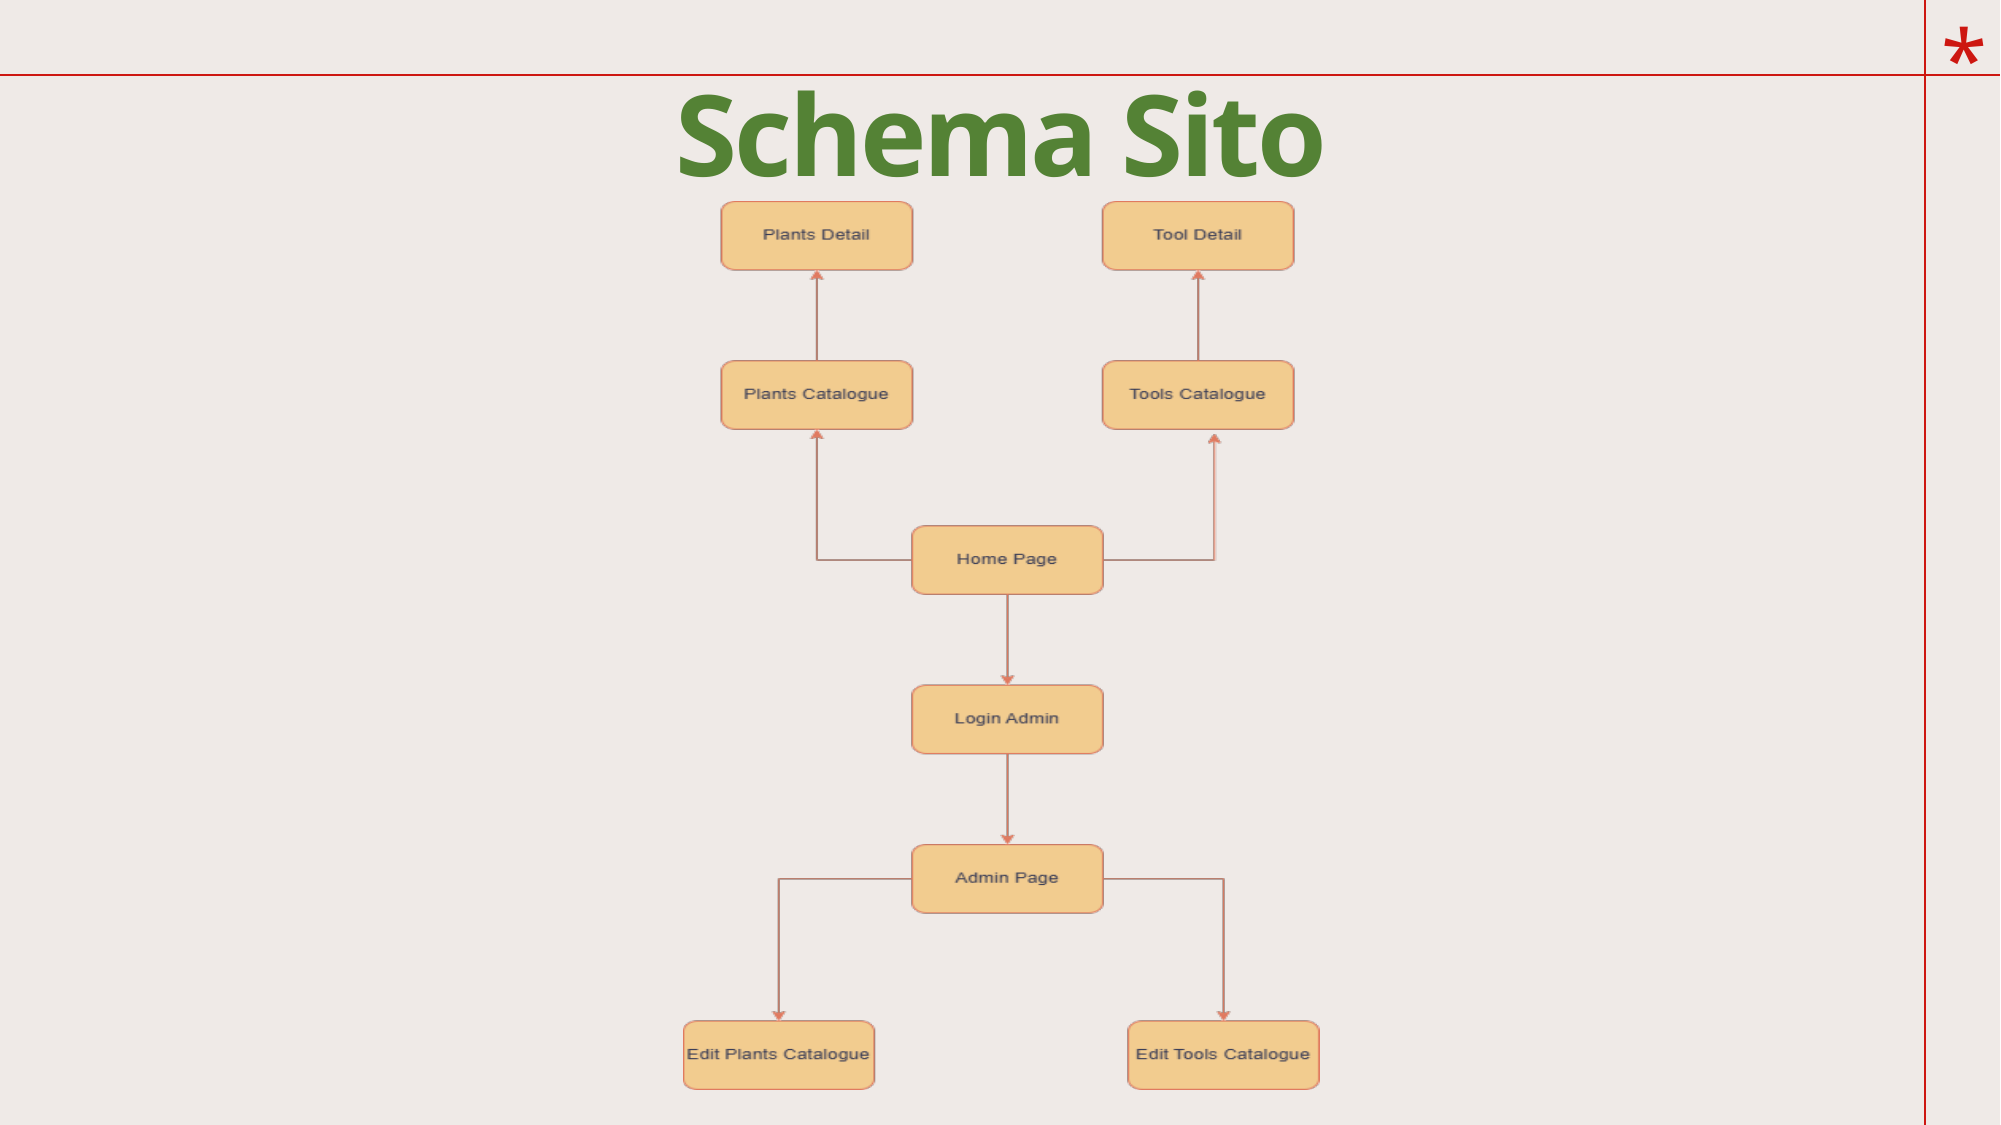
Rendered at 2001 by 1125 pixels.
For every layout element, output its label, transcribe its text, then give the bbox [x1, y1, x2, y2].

title Schema Sito [127, 87, 1876, 238]
picture [683, 201, 1320, 1090]
